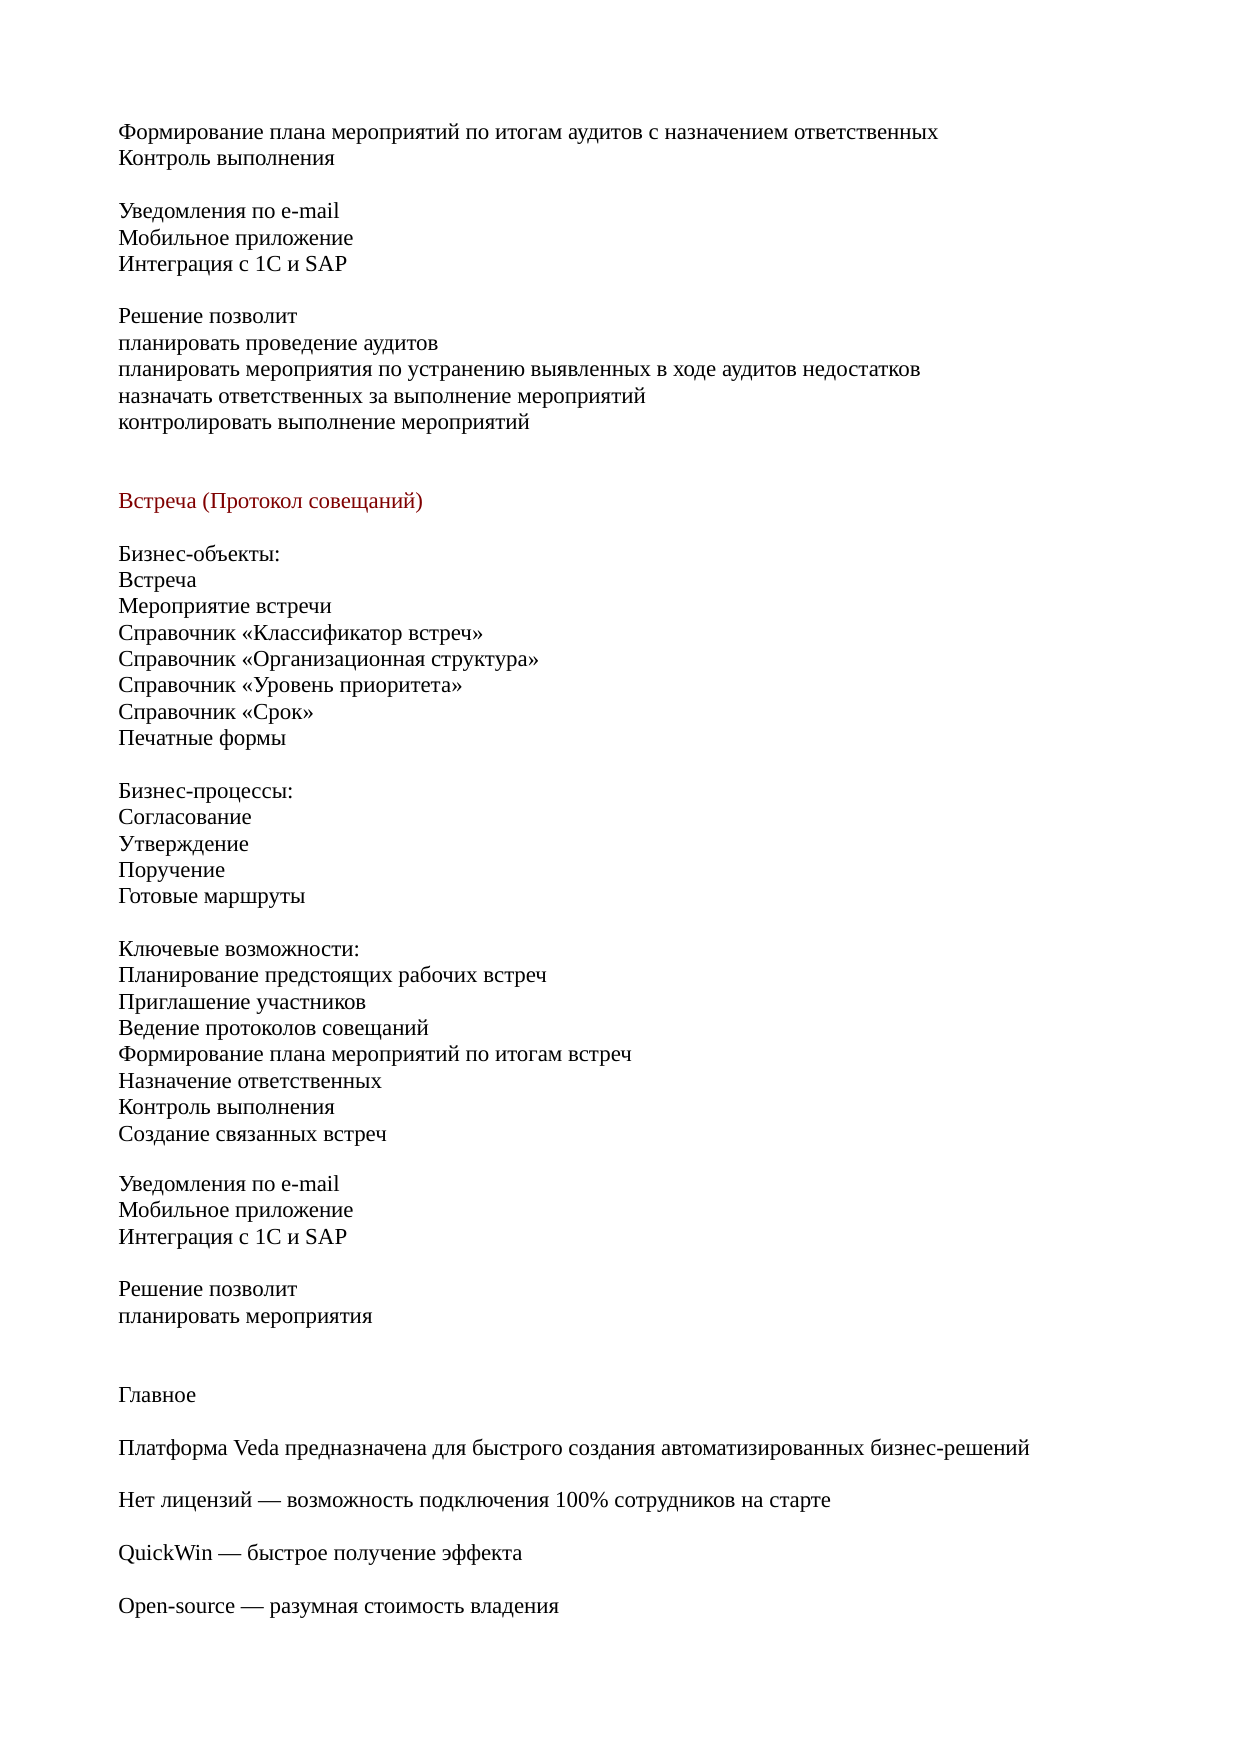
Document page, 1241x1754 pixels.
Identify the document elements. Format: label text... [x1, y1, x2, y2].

text Назначение ответственных [118, 1067, 1122, 1093]
text Интеграция с 1С и SAP [118, 1223, 1122, 1249]
text назначать ответственных за выполнение мероприятий [118, 382, 1122, 408]
text Встреча [118, 566, 1122, 592]
text Ведение протоколов совещаний [118, 1014, 1122, 1041]
text Справочник «Уровень приоритета» [118, 672, 1122, 698]
text Мероприятие встречи [118, 592, 1122, 619]
text Формирование плана мероприятий по итогам встреч [118, 1041, 1122, 1067]
text Формирование плана мероприятий по итогам аудитов с назначением ответственных [118, 118, 1122, 144]
text Бизнес-объекты: [118, 540, 1122, 566]
text Согласование [118, 803, 1122, 830]
text Платформа Veda предназначена для быстрого создания автоматизированных бизнес-решений [118, 1433, 1122, 1460]
text планировать проведение аудитов [118, 329, 1122, 355]
text Готовые маршруты [118, 882, 1122, 909]
text Справочник «Срок» [118, 698, 1122, 724]
text Интеграция с 1С и SAP [118, 250, 1122, 276]
text контролировать выполнение мероприятий [118, 408, 1122, 434]
text Мобильное приложение [118, 1196, 1122, 1223]
text Мобильное приложение [118, 223, 1122, 250]
text Решение позволит [118, 303, 1122, 329]
text Уведомления по e-mail [118, 1170, 1122, 1196]
text Нет лицензий — возможность подключения 100% сотрудников на старте [118, 1486, 1122, 1513]
text Open-source — разумная стоимость владения [118, 1592, 1122, 1618]
text Главное [118, 1381, 1122, 1407]
text Ключевые возможности: [118, 935, 1122, 961]
text Бизнес-процессы: [118, 777, 1122, 803]
text Планирование предстоящих рабочих встреч [118, 961, 1122, 988]
text Утверждение [118, 830, 1122, 856]
text Контроль выполнения [118, 1093, 1122, 1119]
text Поручение [118, 856, 1122, 882]
text Контроль выполнения [118, 144, 1122, 171]
text Создание связанных встреч [118, 1119, 1122, 1146]
text QuickWin — быстрое получение эффекта [118, 1539, 1122, 1565]
text Справочник «Классификатор встреч» [118, 619, 1122, 645]
text планировать мероприятия по устранению выявленных в ходе аудитов недостатков [118, 355, 1122, 382]
text Решение позволит [118, 1275, 1122, 1302]
text Встреча (Протокол совещаний) [118, 487, 1122, 513]
text Печатные формы [118, 724, 1122, 751]
text Уведомления по e-mail [118, 197, 1122, 223]
text Приглашение участников [118, 988, 1122, 1014]
text Справочник «Организационная структура» [118, 645, 1122, 672]
text планировать мероприятия [118, 1302, 1122, 1328]
